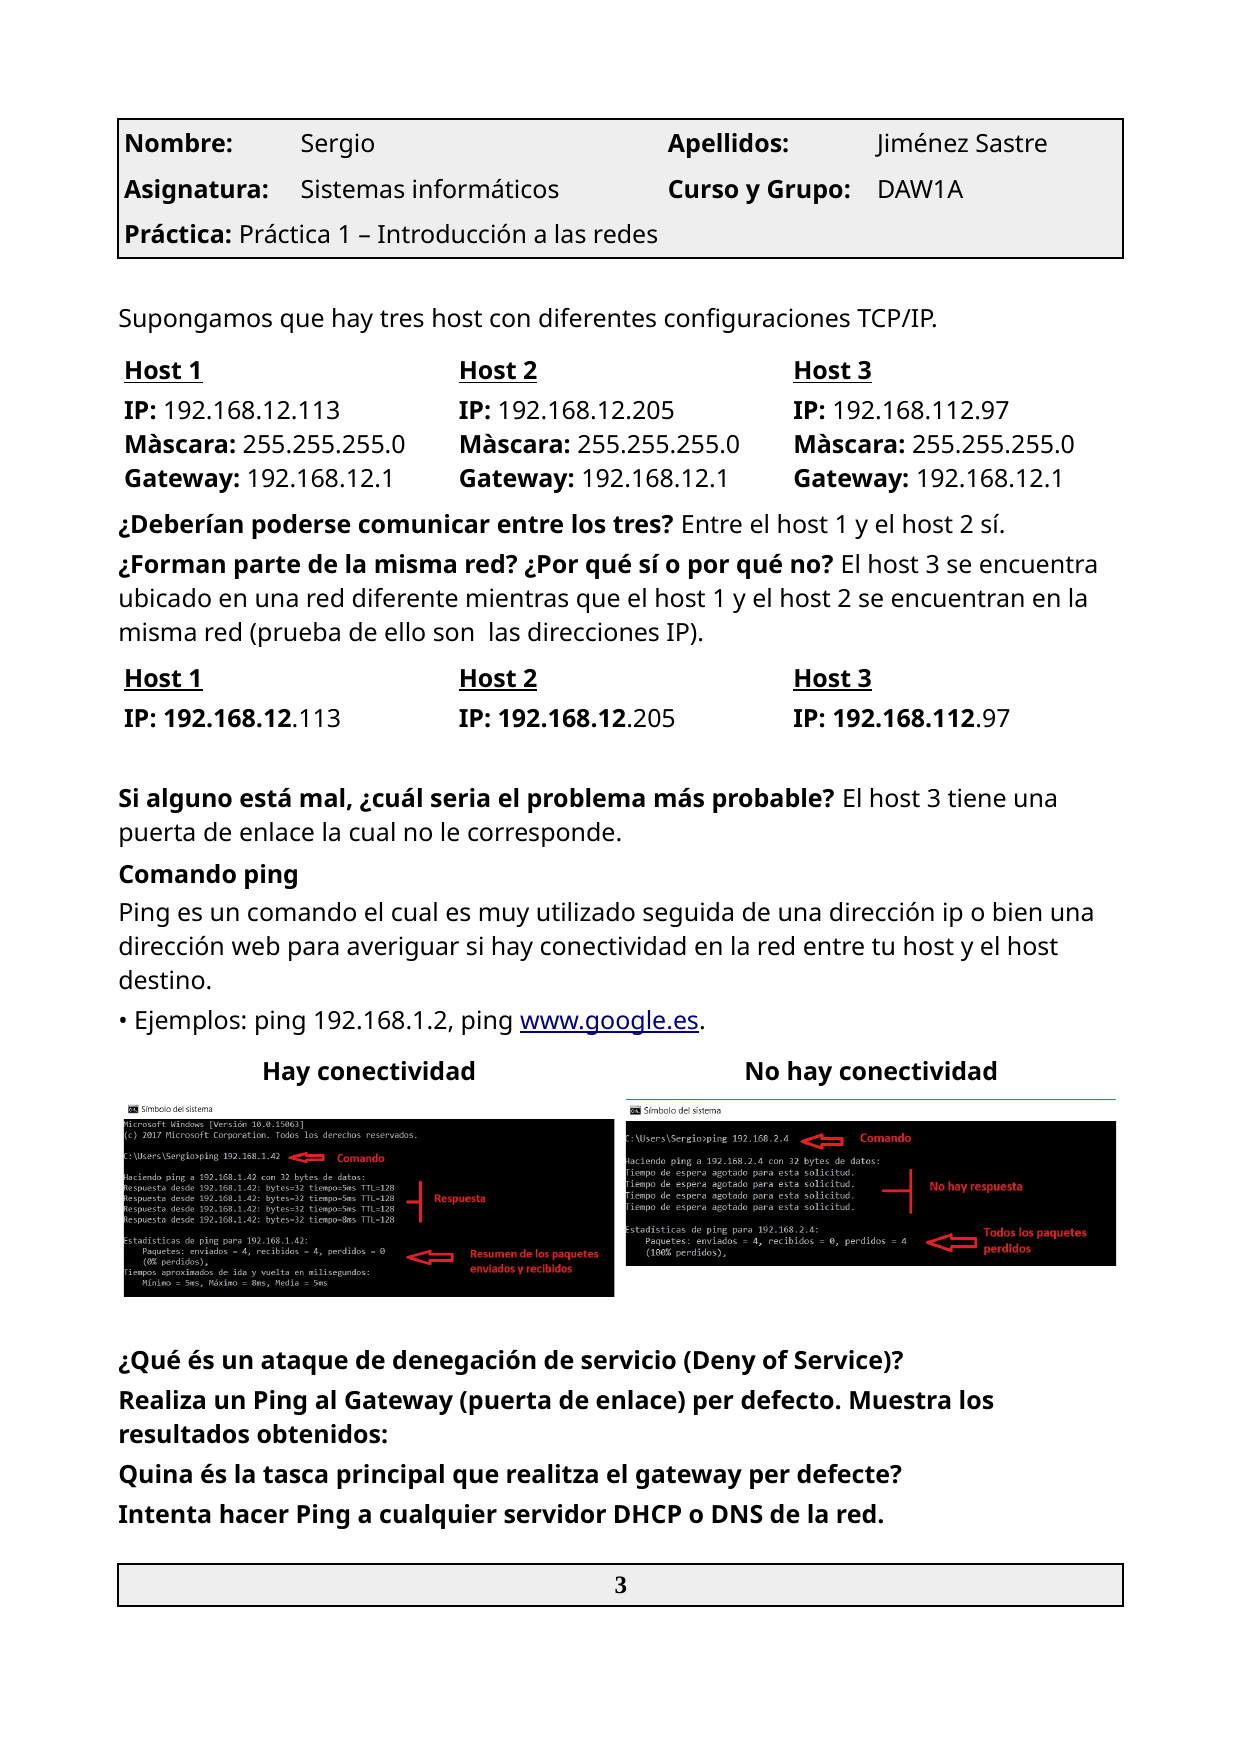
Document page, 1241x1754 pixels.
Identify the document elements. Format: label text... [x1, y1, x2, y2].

table_header Host 2 IP: 192.168.12.205 [453, 655, 787, 774]
text ¿Forman parte de la misma red? ¿Por qué sí o por qué no? El host 3 se encuentra ubicado en una red diferente mientras que el host 1 y el host 2 se encuentran en la misma red (prueba de ello son las direcciones IP). [118, 547, 1122, 649]
text Si alguno está mal, ¿cuál seria el problema más probable? El host 3 tiene una puerta de enlace la cual no le corresponde. [118, 780, 1122, 848]
table_header Hay conectividad [118, 1048, 620, 1094]
table_header Host 3 IP: 192.168.112.97 Màscara: 255.255.255.0 Gateway: 192.168.12.1 [788, 347, 1122, 501]
text Quina és la tasca principal que realitza el gateway per defecte? [118, 1457, 1122, 1491]
text ¿Qué és un ataque de denegación de servicio (Deny of Service)? [118, 1343, 1122, 1377]
table_header Host 3 IP: 192.168.112.97 [788, 655, 1122, 774]
table_cell [118, 1094, 620, 1337]
text • Ejemplos: ping 192.168.1.2, ping www.google.es. [118, 1002, 1122, 1036]
text ¿Deberían poderse comunicar entre los tres? Entre el host 1 y el host 2 sí. [118, 507, 1122, 541]
text Supongamos que hay tres host con diferentes configuraciones TCP/IP. [118, 301, 1122, 335]
table_header Host 2 IP: 192.168.12.205 Màscara: 255.255.255.0 Gateway: 192.168.12.1 [453, 347, 787, 501]
table_header Host 1 IP: 192.168.12.113 Màscara: 255.255.255.0 Gateway: 192.168.12.1 [118, 347, 453, 501]
picture [625, 1099, 1117, 1266]
table_cell [620, 1094, 1122, 1337]
text Realiza un Ping al Gateway (puerta de enlace) per defecto. Muestra los resultados obtenidos: [118, 1383, 1122, 1451]
table_header No hay conectividad [620, 1048, 1122, 1094]
table_header Host 1 IP: 192.168.12.113 [118, 655, 453, 774]
picture [123, 1099, 615, 1297]
text Comando ping [118, 857, 1122, 891]
text Ping es un comando el cual es muy utilizado seguida de una dirección ip o bien una dirección web para averiguar si hay conectividad en la red entre tu host y el host destino. [118, 894, 1122, 996]
text Intenta hacer Ping a cualquier servidor DHCP o DNS de la red. [118, 1497, 1122, 1531]
